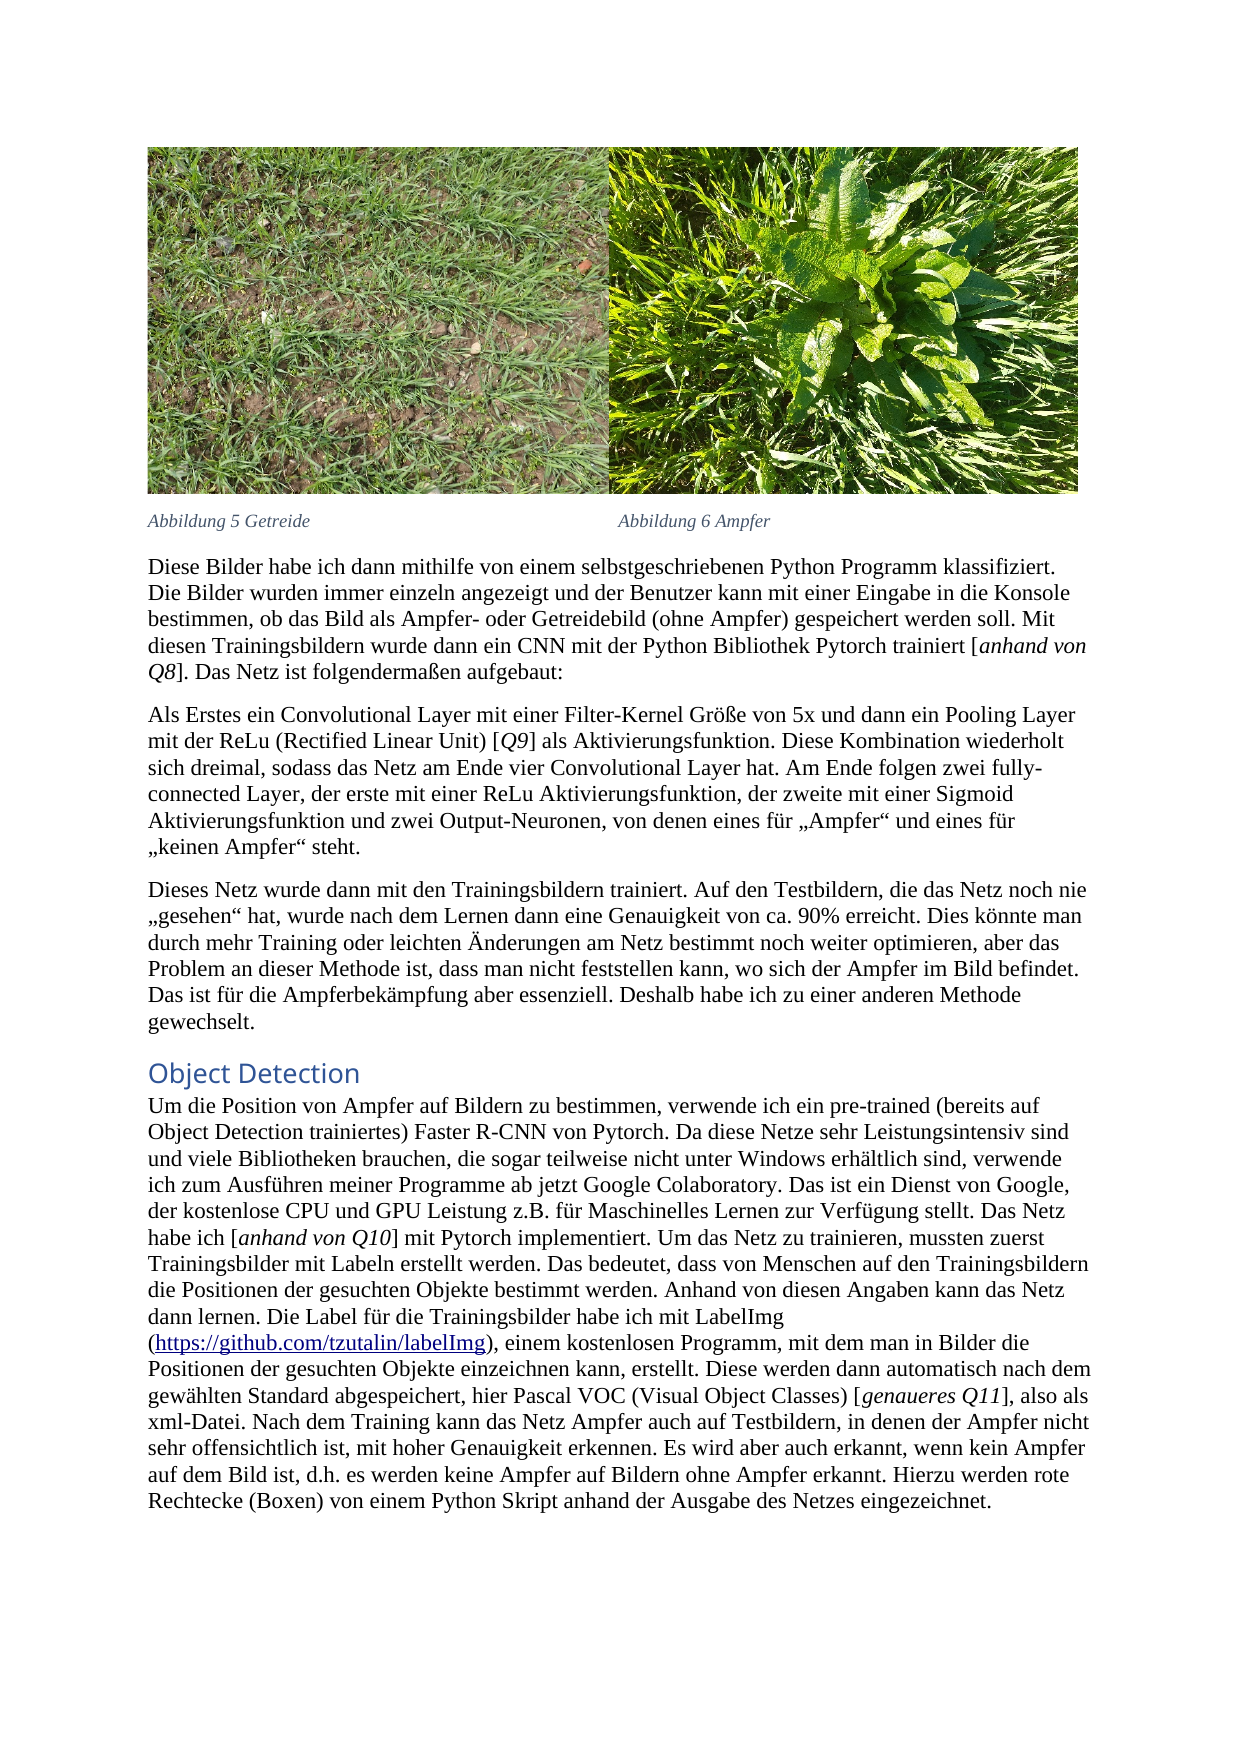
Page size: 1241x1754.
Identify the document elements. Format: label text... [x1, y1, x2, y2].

text Dieses Netz wurde dann mit den Trainingsbildern trainiert. Auf den Testbildern, die das Netz noch nie „gesehen“ hat, wurde nach dem Lernen dann eine Genauigkeit von ca. 90% erreicht. Dies könnte man durch mehr Training oder leichten Änderungen am Netz bestimmt noch weiter optimieren, aber das Problem an dieser Methode ist, dass man nicht feststellen kann, wo sich der Ampfer im Bild befindet. Das ist für die Ampferbekämpfung aber essenziell. Deshalb habe ich zu einer anderen Methode gewechselt. [148, 876, 1093, 1034]
text Diese Bilder habe ich dann mithilfe von einem selbstgeschriebenen Python Programm klassifiziert. Die Bilder wurden immer einzeln angezeigt und der Benutzer kann mit einer Eingabe in die Konsole bestimmen, ob das Bild als Ampfer- oder Getreidebild (ohne Ampfer) gespeichert werden soll. Mit diesen Trainingsbildern wurde dann ein CNN mit der Python Bibliothek Pytorch trainiert [anhand von Q8]. Das Netz ist folgendermaßen aufgebaut: [148, 553, 1093, 684]
text Um die Position von Ampfer auf Bildern zu bestimmen, verwende ich ein pre-trained (bereits auf Object Detection trainiertes) Faster R-CNN von Pytorch. Da diese Netze sehr Leistungsintensiv sind und viele Bibliotheken brauchen, die sogar teilweise nicht unter Windows erhältlich sind, verwende ich zum Ausführen meiner Programme ab jetzt Google Colaboratory. Das ist ein Dienst von Google, der kostenlose CPU und GPU Leistung z.B. für Maschinelles Lernen zur Verfügung stellt. Das Netz habe ich [anhand von Q10] mit Pytorch implementiert. Um das Netz zu trainieren, mussten zuerst Trainingsbilder mit Labeln erstellt werden. Das bedeutet, dass von Menschen auf den Trainingsbildern die Positionen der gesuchten Objekte bestimmt werden. Anhand von diesen Angaben kann das Netz dann lernen. Die Label für die Trainingsbilder habe ich mit LabelImg (https://github.com/tzutalin/labelImg), einem kostenlosen Programm, mit dem man in Bilder die Positionen der gesuchten Objekte einzeichnen kann, erstellt. Diese werden dann automatisch nach dem gewählten Standard abgespeichert, hier Pascal VOC (Visual Object Classes) [genaueres Q11], also als xml-Datei. Nach dem Training kann das Netz Ampfer auch auf Testbildern, in denen der Ampfer nicht sehr offensichtlich ist, mit hoher Genauigkeit erkennen. Es wird aber auch erkannt, wenn kein Ampfer auf dem Bild ist, d.h. es werden keine Ampfer auf Bildern ohne Ampfer erkannt. Hierzu werden rote Rechtecke (Boxen) von einem Python Skript anhand der Ausgabe des Netzes eingezeichnet. [148, 1092, 1093, 1513]
text Abbildung 5 Getreide Abbildung 6 Ampfer [148, 510, 1093, 532]
text Als Erstes ein Convolutional Layer mit einer Filter-Kernel Größe von 5x und dann ein Pooling Layer mit der ReLu (Rectified Linear Unit) [Q9] als Aktivierungsfunktion. Diese Kombination wiederholt sich dreimal, sodass das Netz am Ende vier Convolutional Layer hat. Am Ende folgen zwei fully-connected Layer, der erste mit einer ReLu Aktivierungsfunktion, der zweite mit einer Sigmoid Aktivierungsfunktion und zwei Output-Neuronen, von denen eines für „Ampfer“ und eines für „keinen Ampfer“ steht. [148, 701, 1093, 859]
subtitle Object Detection [148, 1055, 1093, 1092]
